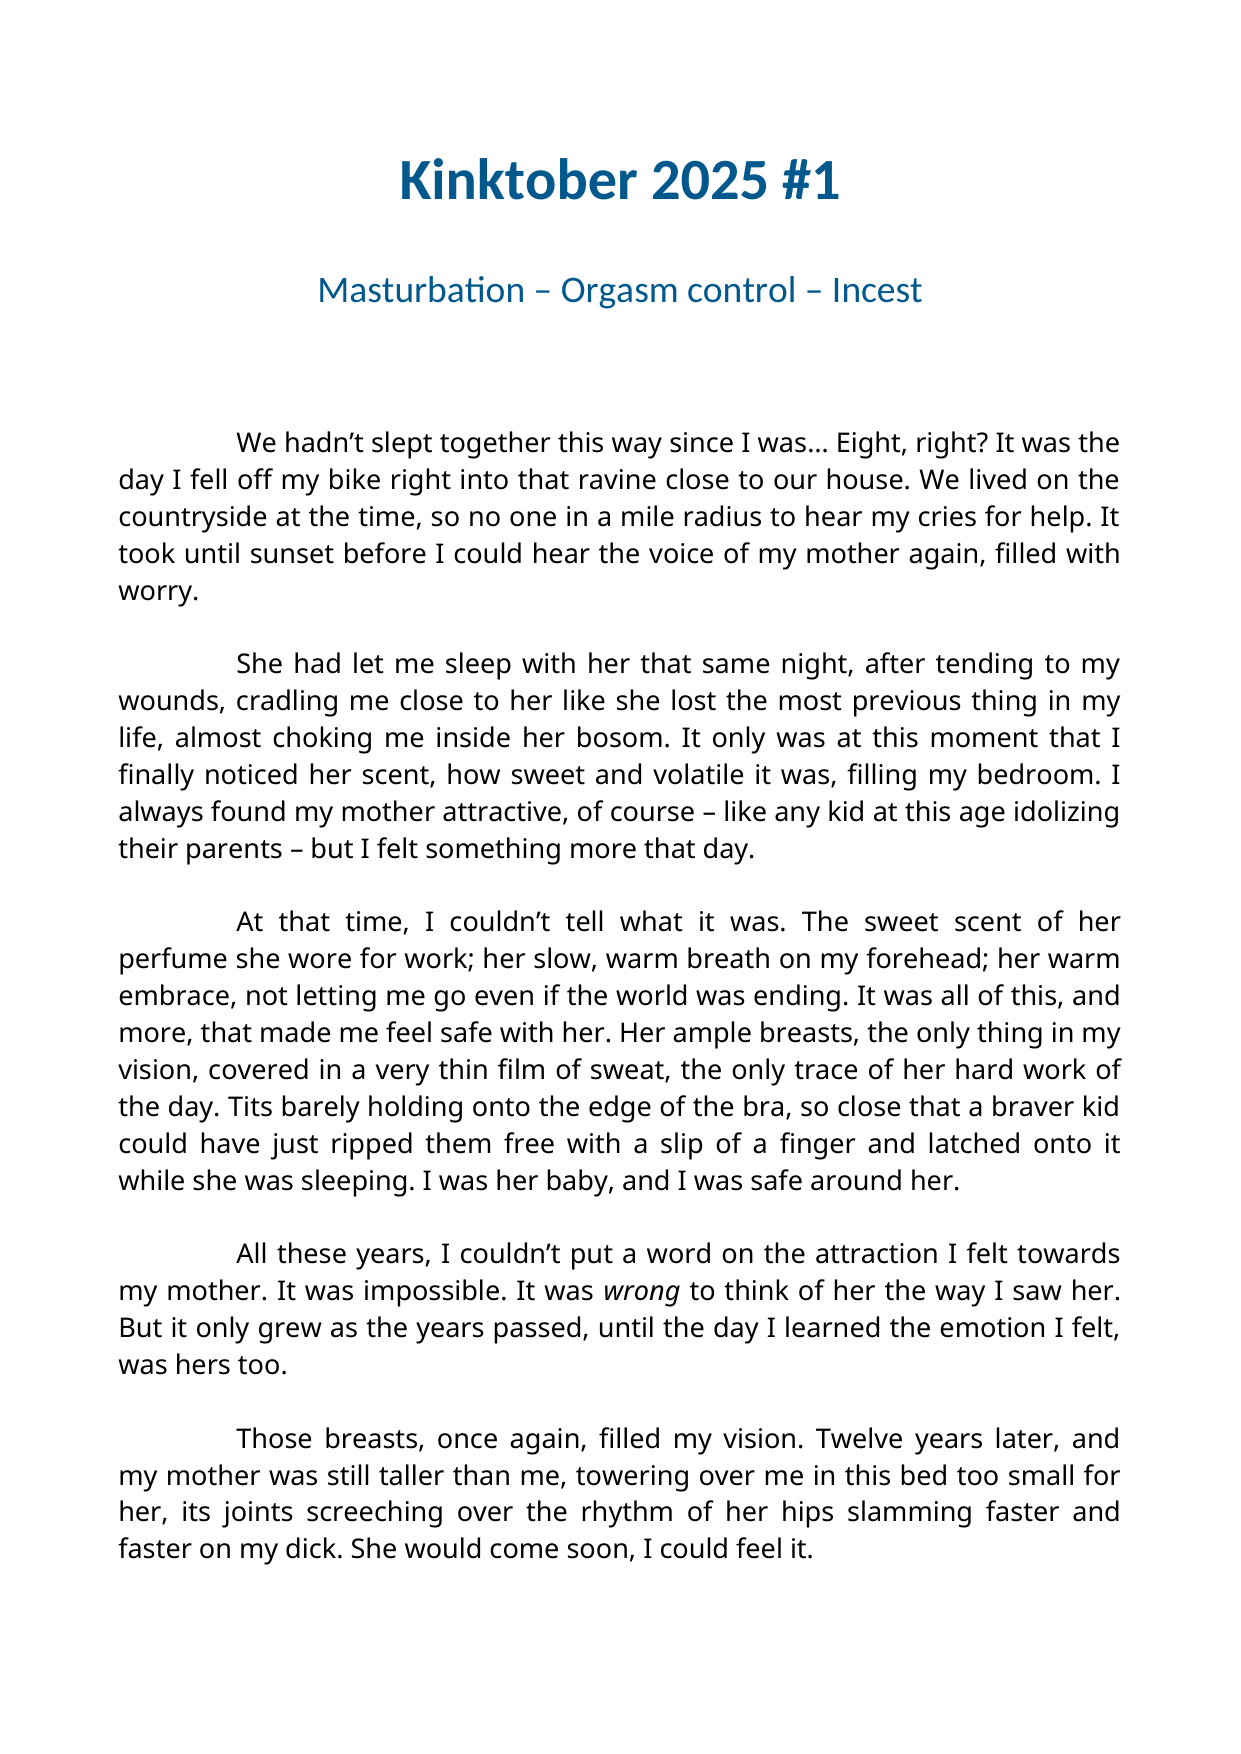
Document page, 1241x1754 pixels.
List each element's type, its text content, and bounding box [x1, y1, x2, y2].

title Kinktober 2025 #1 [118, 143, 1122, 214]
text At that time, I couldn’t tell what it was. The sweet scent of her perfume she wore for work; her slow, warm breath on my forehead; her warm embrace, not letting me go even if the world was ending. It was all of this, and more, that made me feel safe with her. Her ample breasts, the only thing in my vision, covered in a very thin film of sweat, the only trace of her hard work of the day. Tits barely holding onto the edge of the bra, so close that a braver kid could have just ripped them free with a slip of a finger and latched onto it while she was sleeping. I was her baby, and I was safe around her. [118, 903, 1122, 1198]
text Those breasts, once again, filled my vision. Twelve years later, and my mother was still taller than me, towering over me in this bed too small for her, its joints screeching over the rhythm of her hips slamming faster and faster on my dick. She would come soon, I could feel it. [118, 1419, 1122, 1567]
text All these years, I couldn’t put a word on the attraction I felt towards my mother. It was impossible. It was wrong to think of her the way I saw her. But it only grew as the years passed, until the day I learned the emotion I felt, was hers too. [118, 1235, 1122, 1382]
subtitle Masturbation – Orgasm control – Incest [118, 266, 1122, 312]
text She had let me sleep with her that same night, after tending to my wounds, cradling me close to her like she lost the most previous thing in my life, almost choking me inside her bosom. It only was at this moment that I finally noticed her scent, how sweet and volatile it was, filling my bedroom. I always found my mother attractive, of course – like any kid at this age idolizing their parents – but I felt something more that day. [118, 645, 1122, 866]
text We hadn’t slept together this way since I was… Eight, right? It was the day I fell off my bike right into that ravine close to our house. We lived on the countryside at the time, so no one in a mile radius to hear my cries for help. It took until sunset before I could hear the voice of my mother again, filled with worry. [118, 423, 1122, 608]
